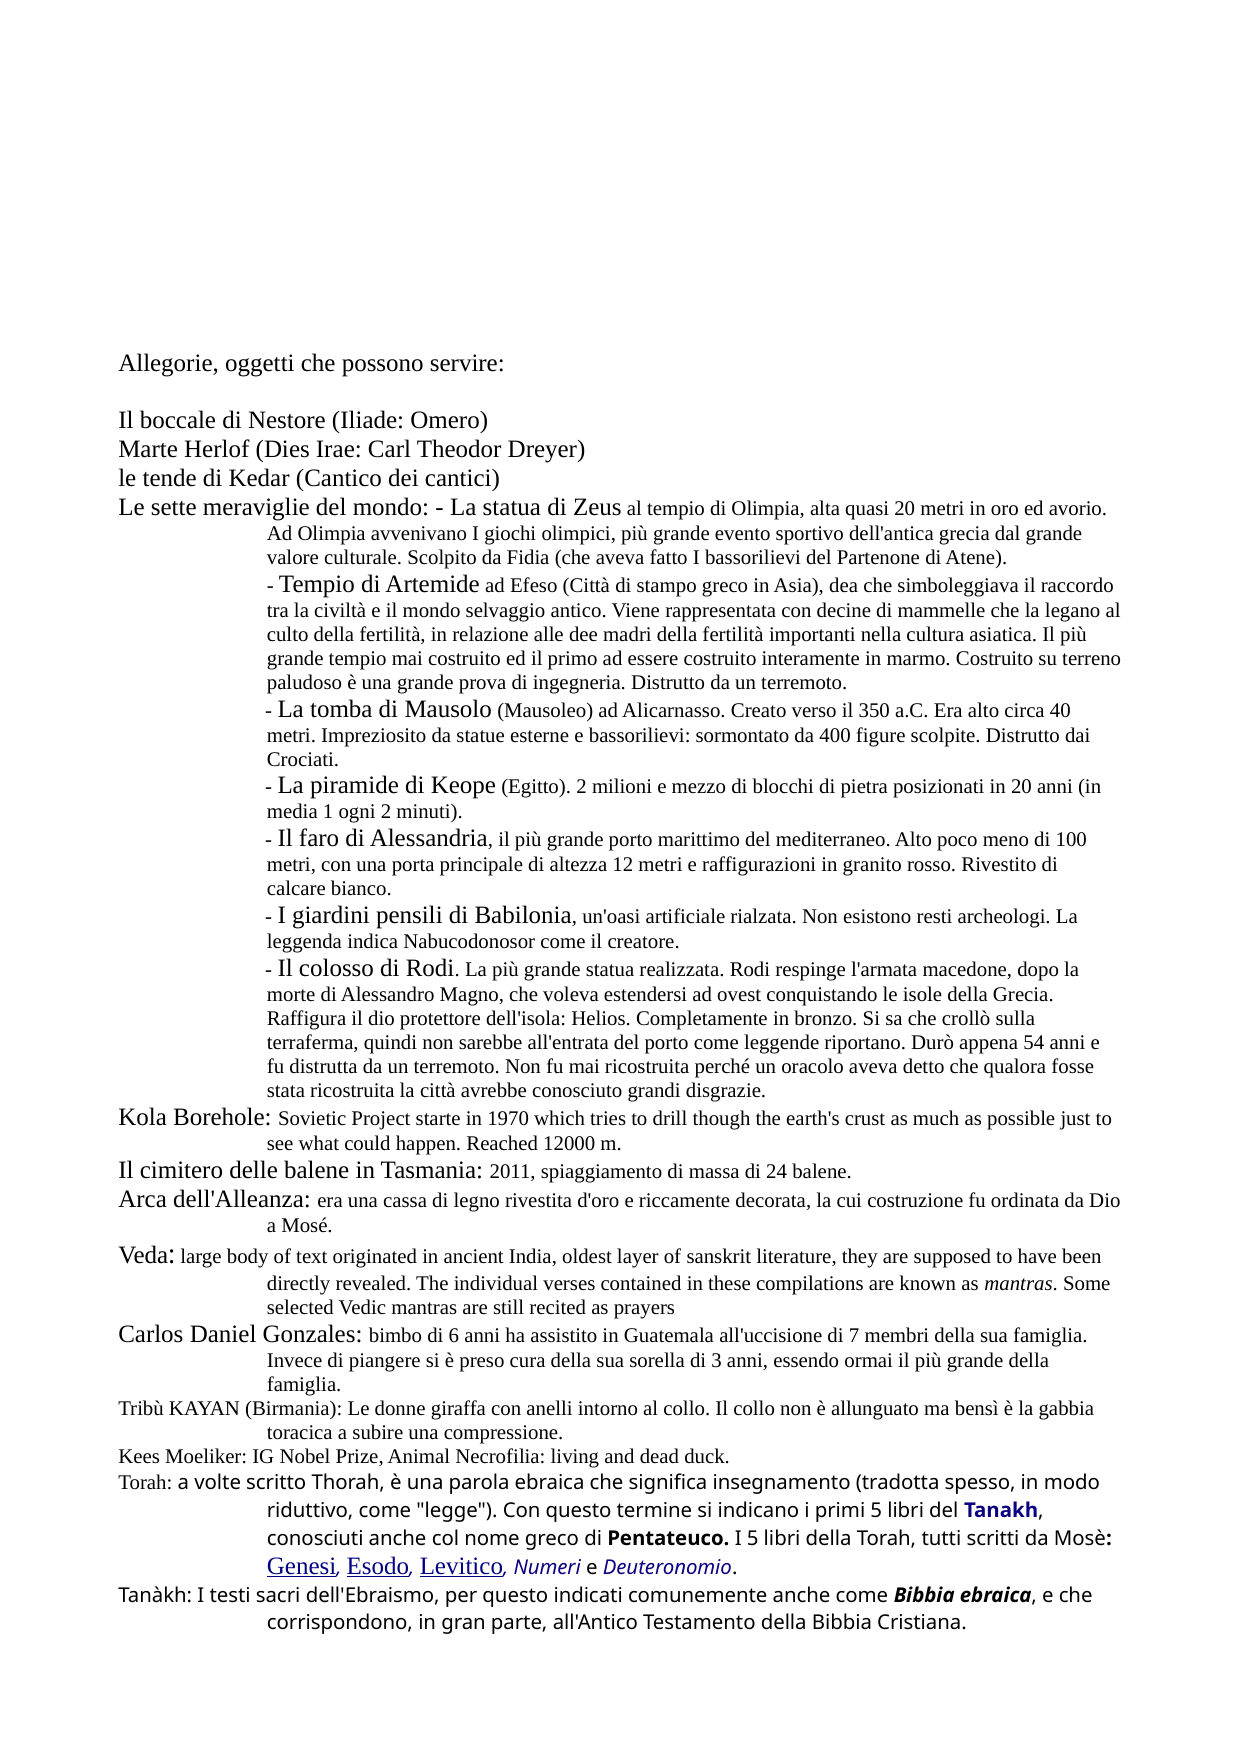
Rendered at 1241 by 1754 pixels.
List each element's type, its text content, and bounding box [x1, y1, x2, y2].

text - I giardini pensili di Babilonia, un'oasi artificiale rialzata. Non esistono resti archeologi. La leggenda indica Nabucodonosor come il creatore. [265, 900, 1122, 953]
text - La tomba di Mausolo (Mausoleo) ad Alicarnasso. Creato verso il 350 a.C. Era alto circa 40 metri. Impreziosito da statue esterne e bassorilievi: sormontato da 400 figure scolpite. Distrutto dai Crociati. [265, 694, 1122, 771]
text Il cimitero delle balene in Tasmania: 2011, spiaggiamento di massa di 24 balene. [118, 1155, 1122, 1184]
text Tanàkh: I testi sacri dell'Ebraismo, per questo indicati comunemente anche come Bibbia ebraica, e che corrispondono, in gran parte, all'Antico Testamento della Bibbia Cristiana. [118, 1580, 1122, 1636]
text Tribù KAYAN (Birmania): Le donne giraffa con anelli intorno al collo. Il collo non è allunguato ma bensì è la gabbia toracica a subire una compressione. [118, 1396, 1122, 1444]
text Veda: large body of text originated in ancient India, oldest layer of sanskrit literature, they are supposed to have been directly revealed. The individual verses contained in these compilations are known as mantras. Some selected Vedic mantras are still recited as prayers [118, 1237, 1122, 1319]
text Torah: a volte scritto Thorah, è una parola ebraica che significa insegnamento (tradotta spesso, in modo riduttivo, come "legge"). Con questo termine si indicano i primi 5 libri del Tanakh, conosciuti anche col nome greco di Pentateuco. I 5 libri della Torah, tutti scritti da Mosè: Genesi, Esodo, Levitico, Numeri e Deuteronomio. [118, 1468, 1122, 1580]
text - Il colosso di Rodi. La più grande statua realizzata. Rodi respinge l'armata macedone, dopo la morte di Alessandro Magno, che voleva estendersi ad ovest conquistando le isole della Grecia. Raffigura il dio protettore dell'isola: Helios. Completamente in bronzo. Si sa che crollò sulla terraferma, quindi non sarebbe all'entrata del porto come leggende riportano. Durò appena 54 anni e fu distrutta da un terremoto. Non fu mai ricostruita perché un oracolo aveva detto che qualora fosse stata ricostruita la città avrebbe conosciuto grandi disgrazie. [265, 953, 1122, 1102]
text - Il faro di Alessandria, il più grande porto marittimo del mediterraneo. Alto poco meno di 100 metri, con una porta principale di altezza 12 metri e raffigurazioni in granito rosso. Rivestito di calcare bianco. [265, 823, 1122, 900]
text Arca dell'Alleanza: era una cassa di legno rivestita d'oro e riccamente decorata, la cui costruzione fu ordinata da Dio a Mosé. [118, 1184, 1122, 1237]
text le tende di Kedar (Cantico dei cantici) [118, 463, 1122, 492]
text Allegorie, oggetti che possono servire: [118, 348, 1122, 377]
text Marte Herlof (Dies Irae: Carl Theodor Dreyer) [118, 434, 1122, 463]
text Il boccale di Nestore (Iliade: Omero) [118, 406, 1122, 434]
text Carlos Daniel Gonzales: bimbo di 6 anni ha assistito in Guatemala all'uccisione di 7 membri della sua famiglia. Invece di piangere si è preso cura della sua sorella di 3 anni, essendo ormai il più grande della famiglia. [118, 1319, 1122, 1396]
text Kees Moeliker: IG Nobel Prize, Animal Necrofilia: living and dead duck. [118, 1444, 1122, 1468]
text Le sette meraviglie del mondo: - La statua di Zeus al tempio di Olimpia, alta quasi 20 metri in oro ed avorio. Ad Olimpia avvenivano I giochi olimpici, più grande evento sportivo dell'antica grecia dal grande valore culturale. Scolpito da Fidia (che aveva fatto I bassorilievi del Partenone di Atene). [118, 492, 1122, 569]
text - La piramide di Keope (Egitto). 2 milioni e mezzo di blocchi di pietra posizionati in 20 anni (in media 1 ogni 2 minuti). [265, 771, 1122, 823]
text - Tempio di Artemide ad Efeso (Città di stampo greco in Asia), dea che simboleggiava il raccordo tra la civiltà e il mondo selvaggio antico. Viene rappresentata con decine di mammelle che la legano al culto della fertilità, in relazione alle dee madri della fertilità importanti nella cultura asiatica. Il più grande tempio mai costruito ed il primo ad essere costruito interamente in marmo. Costruito su terreno paludoso è una grande prova di ingegneria. Distrutto da un terremoto. [118, 569, 1122, 694]
text Kola Borehole: Sovietic Project starte in 1970 which tries to drill though the earth's crust as much as possible just to see what could happen. Reached 12000 m. [118, 1102, 1122, 1155]
